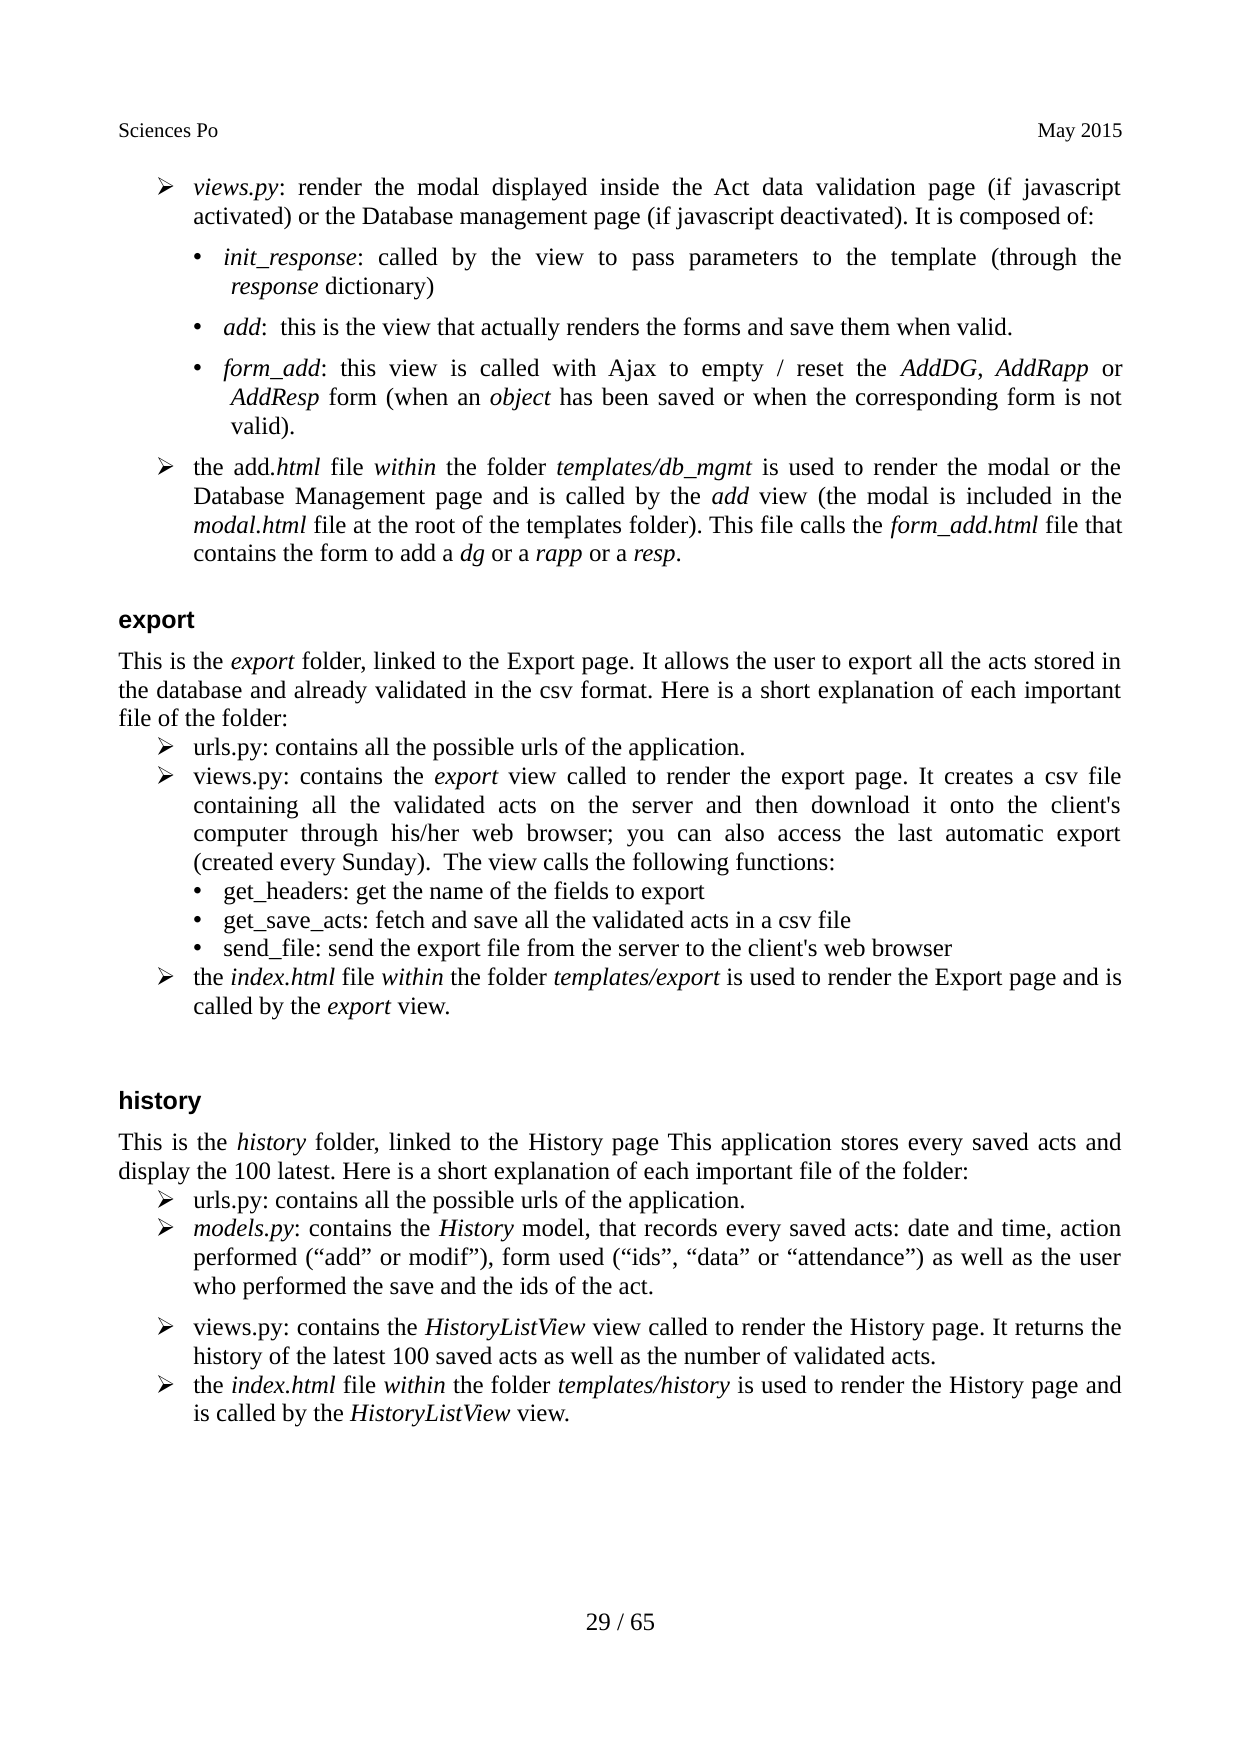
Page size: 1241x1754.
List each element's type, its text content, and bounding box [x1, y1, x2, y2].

list the index.html file within the folder templates/history is used to render the History page and is called by the HistoryListView view. [156, 1370, 1122, 1427]
list get_save_acts: fetch and save all the validated acts in a csv file [193, 905, 1122, 933]
text This is the export folder, linked to the Export page. It allows the user to export all the acts stored in the database and already validated in the csv format. Here is a short explanation of each important file of the folder: [118, 646, 1122, 732]
list the index.html file within the folder templates/export is used to render the Export page and is called by the export view. [156, 962, 1122, 1020]
list views.py: contains the export view called to render the export page. It creates a csv file containing all the validated acts on the server and then download it onto the client's computer through his/her web browser; you can also access the last automatic export (created every Sunday). The view calls the following functions: [156, 761, 1122, 876]
list add: this is the view that actually renders the forms and save them when valid. [193, 312, 1122, 341]
list send_file: send the export file from the server to the client's web browser [193, 933, 1122, 962]
subtitle history [118, 1086, 1122, 1115]
subtitle export [118, 605, 1122, 633]
list urls.py: contains all the possible urls of the application. [156, 1185, 1122, 1213]
list models.py: contains the History model, that records every saved acts: date and time, action performed (“add” or modif”), form used (“ids”, “data” or “attendance”) as well as the user who performed the save and the ids of the act. [156, 1213, 1122, 1300]
text This is the history folder, linked to the History page This application stores every saved acts and display the 100 latest. Here is a short explanation of each important file of the folder: [118, 1127, 1122, 1185]
list the add.html file within the folder templates/db_mgmt is used to render the modal or the Database Management page and is called by the add view (the modal is included in the modal.html file at the root of the templates folder). This file calls the form_add.html file that contains the form to add a dg or a rapp or a resp. [156, 452, 1122, 567]
list get_headers: get the name of the fields to export [193, 876, 1122, 905]
list views.py: contains the HistoryListView view called to render the History page. It returns the history of the latest 100 saved acts as well as the number of validated acts. [156, 1312, 1122, 1370]
list init_response: called by the view to pass parameters to the template (through the response dictionary) [193, 242, 1122, 300]
list urls.py: contains all the possible urls of the application. [156, 732, 1122, 761]
list form_add: this view is called with Ajax to empty / reset the AddDG, AddRapp or AddResp form (when an object has been saved or when the corresponding form is not valid). [193, 353, 1122, 440]
list views.py: render the modal displayed inside the Act data validation page (if javascript activated) or the Database management page (if javascript deactivated). It is composed of: [156, 172, 1122, 230]
